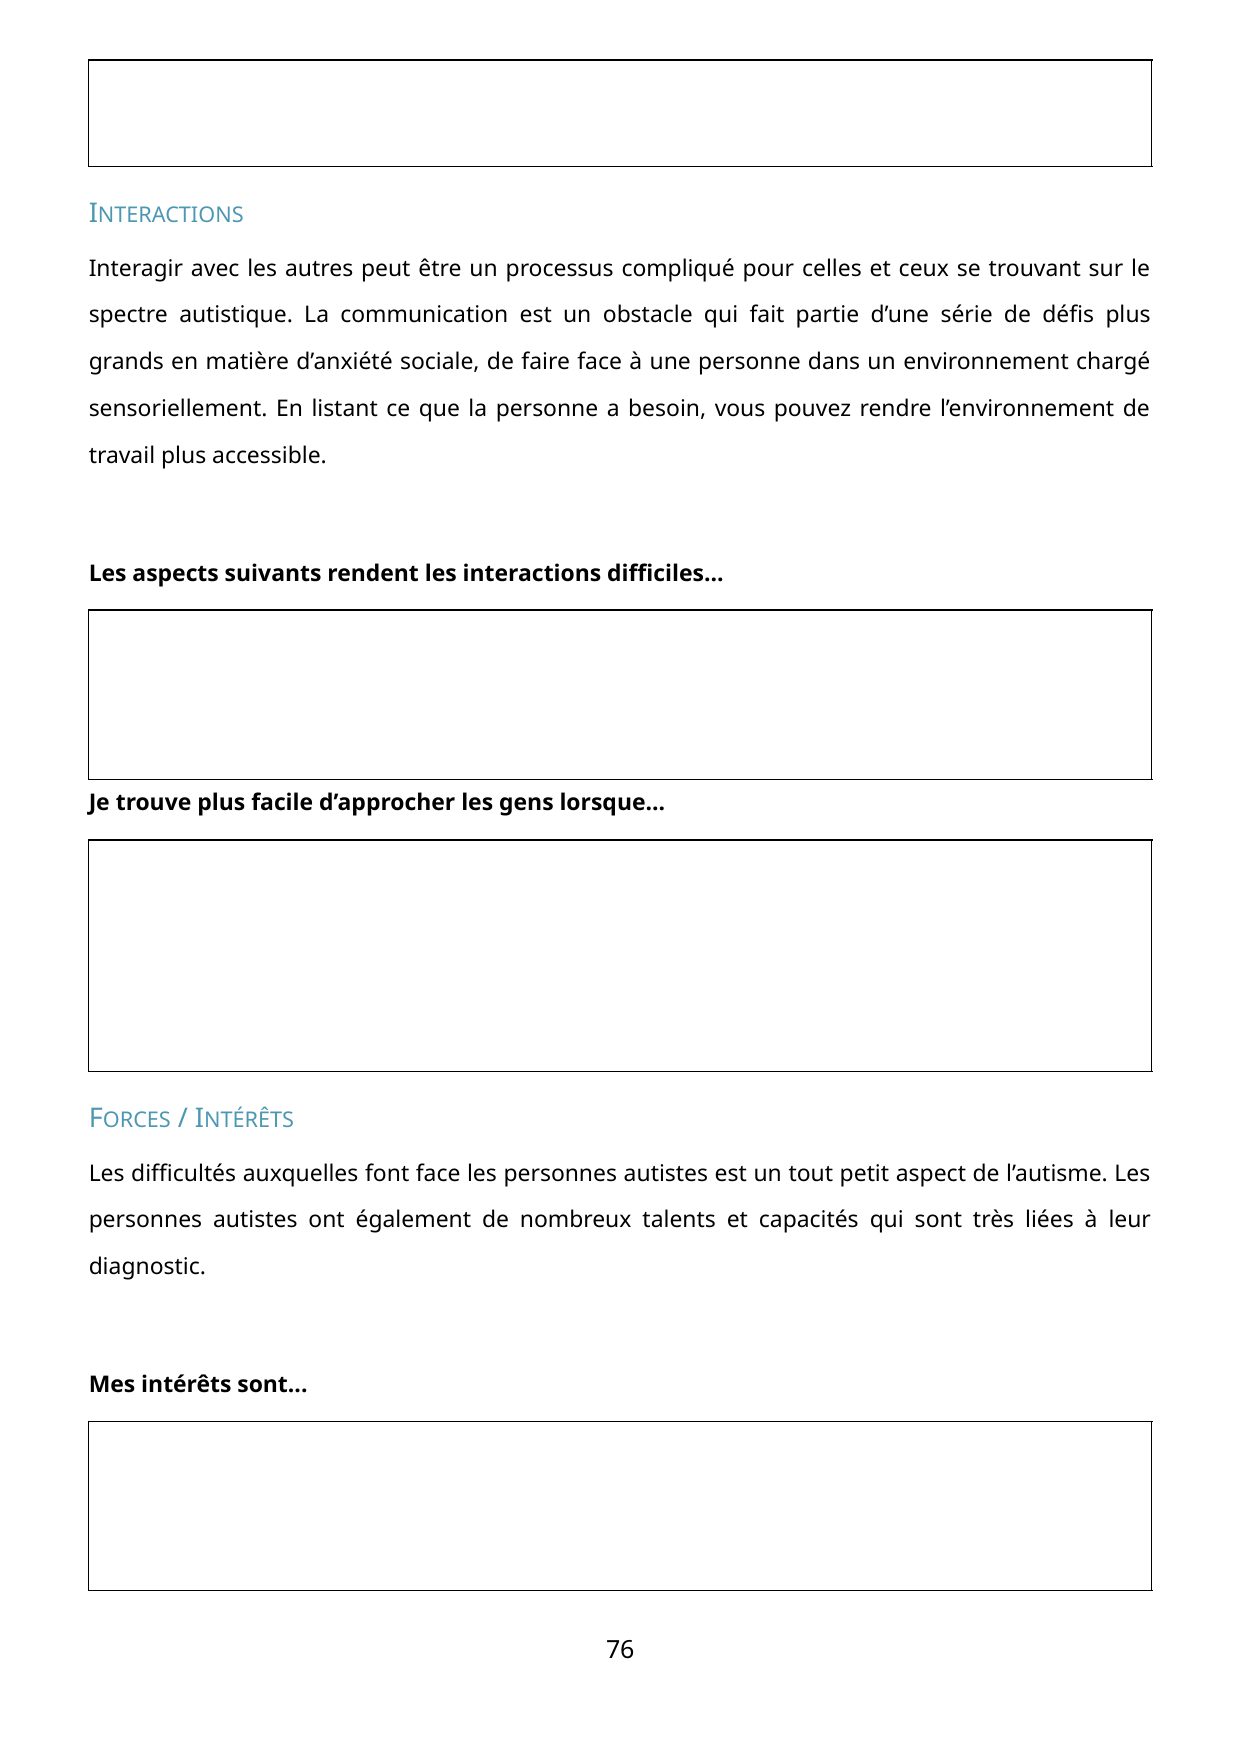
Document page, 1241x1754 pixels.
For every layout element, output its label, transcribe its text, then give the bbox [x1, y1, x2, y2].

table_header [89, 1422, 1151, 1590]
table_header [89, 611, 1151, 779]
text Je trouve plus facile d’approcher les gens lorsque... [88, 786, 1152, 817]
text Les aspects suivants rendent les interactions difficiles... [88, 557, 1152, 588]
text Mes intérêts sont... [88, 1368, 1152, 1399]
subtitle Forces / Intérêts [88, 1099, 1152, 1136]
subtitle Interactions [88, 194, 1152, 231]
table_header [89, 841, 1151, 1071]
text Interagir avec les autres peut être un processus compliqué pour celles et ceux se trouvant sur le spectre autistique. La communication est un obstacle qui fait partie d’une série de défis plus grands en matière d’anxiété sociale, de faire face à une personne dans un environnement chargé sensoriellement. En listant ce que la personne a besoin, vous pouvez rendre l’environnement de travail plus accessible. [88, 252, 1152, 470]
table_header [89, 61, 1151, 166]
text Les difficultés auxquelles font face les personnes autistes est un tout petit aspect de l’autisme. Les personnes autistes ont également de nombreux talents et capacités qui sont très liées à leur diagnostic. [88, 1156, 1152, 1281]
